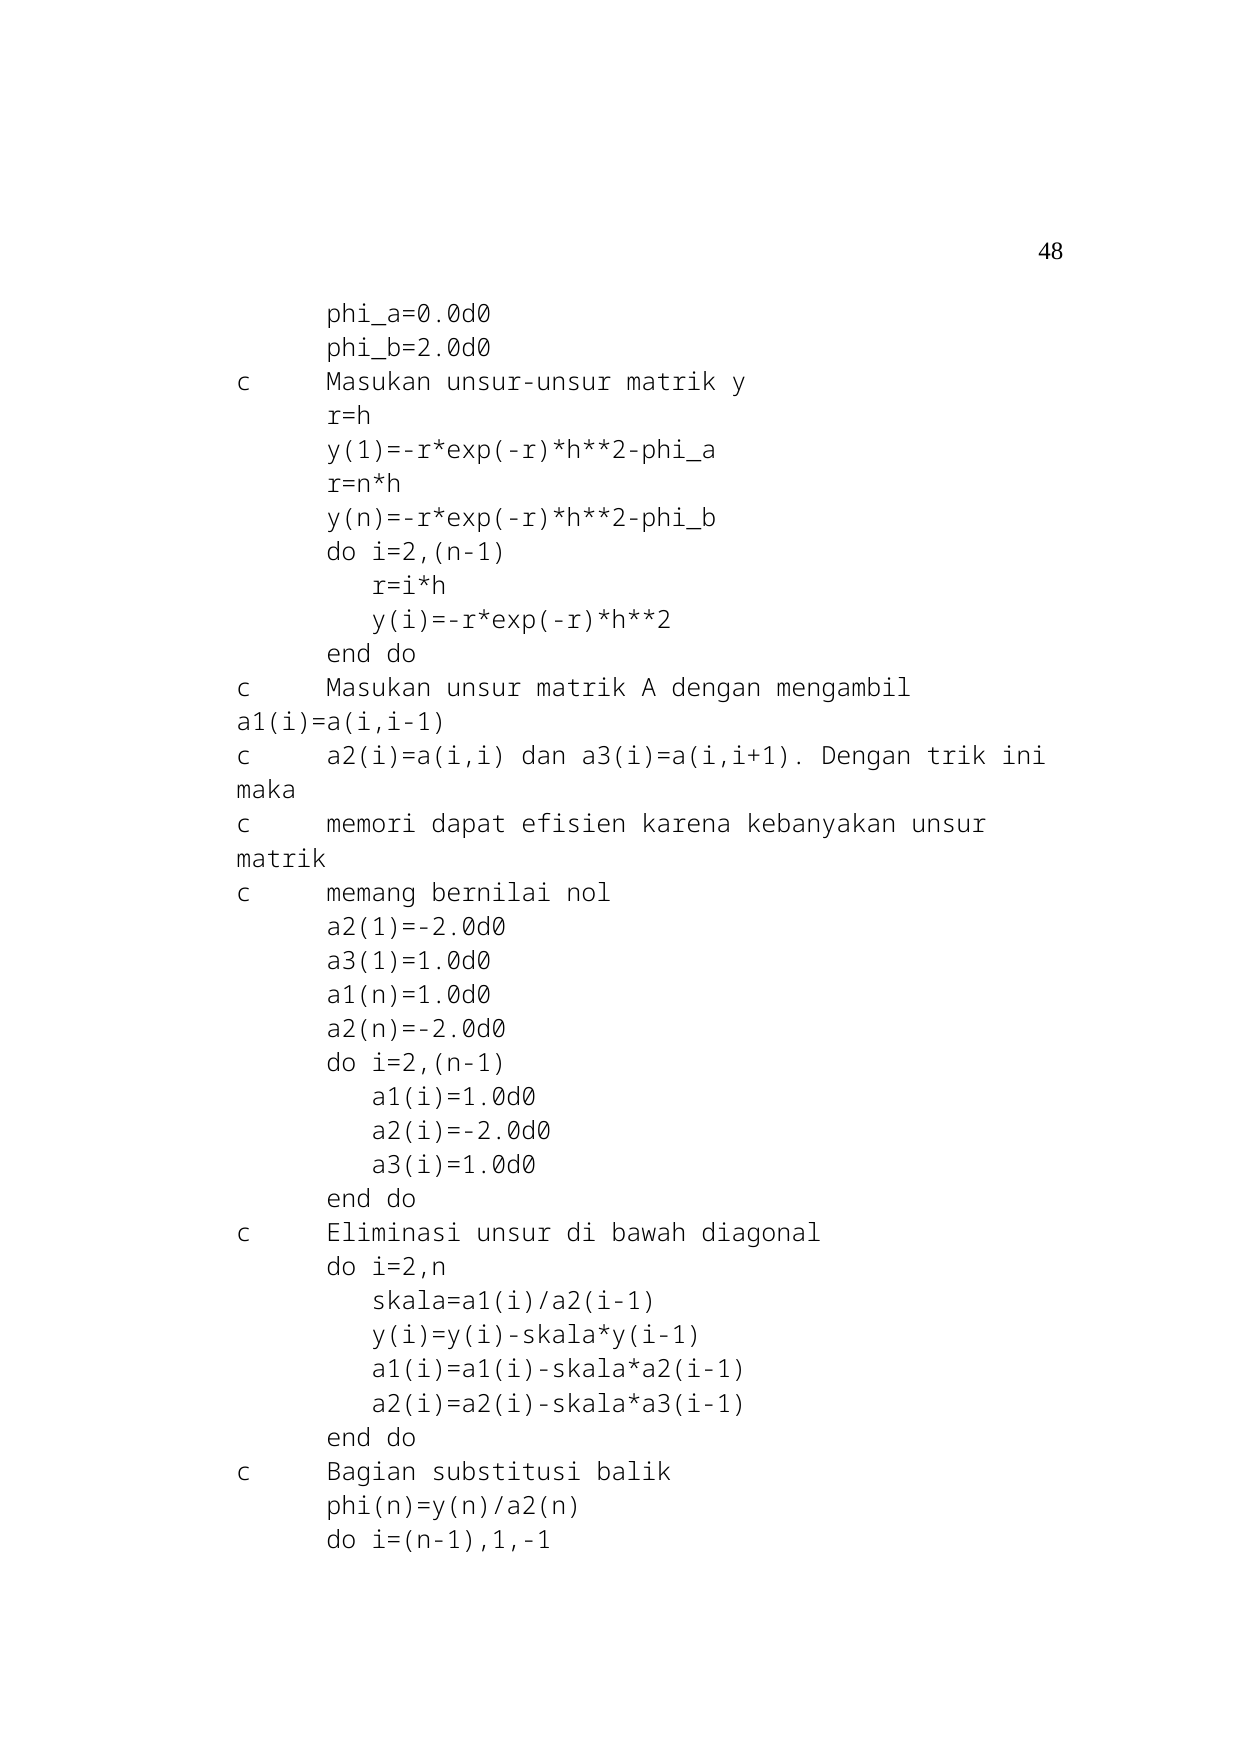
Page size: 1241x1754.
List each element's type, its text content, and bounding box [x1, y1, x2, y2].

text y(i)=-r*exp(-r)*h**2 [236, 602, 1063, 636]
text skala=a1(i)/a2(i-1) [236, 1283, 1063, 1317]
text r=h [236, 397, 1063, 431]
text c Eliminasi unsur di bawah diagonal [236, 1215, 1063, 1249]
text y(n)=-r*exp(-r)*h**2-phi_b [236, 499, 1063, 534]
text a1(n)=1.0d0 [236, 976, 1063, 1011]
text a2(1)=-2.0d0 [236, 908, 1063, 942]
text c a2(i)=a(i,i) dan a3(i)=a(i,i+1). Dengan trik ini maka [236, 738, 1063, 806]
text do i=(n-1),1,-1 [236, 1521, 1063, 1556]
text r=i*h [236, 568, 1063, 602]
text c Masukan unsur-unsur matrik y [236, 363, 1063, 397]
text end do [236, 1181, 1063, 1215]
text a1(i)=1.0d0 [236, 1079, 1063, 1113]
text phi_b=2.0d0 [236, 329, 1063, 363]
text a2(n)=-2.0d0 [236, 1011, 1063, 1044]
text do i=2,n [236, 1249, 1063, 1283]
text do i=2,(n-1) [236, 1044, 1063, 1079]
text c Bagian substitusi balik [236, 1453, 1063, 1487]
text phi(n)=y(n)/a2(n) [236, 1487, 1063, 1521]
text a2(i)=a2(i)-skala*a3(i-1) [236, 1385, 1063, 1419]
text a3(1)=1.0d0 [236, 942, 1063, 976]
text y(1)=-r*exp(-r)*h**2-phi_a [236, 431, 1063, 466]
text a1(i)=a1(i)-skala*a2(i-1) [236, 1351, 1063, 1385]
text c memori dapat efisien karena kebanyakan unsur matrik [236, 806, 1063, 874]
text c Masukan unsur matrik A dengan mengambil a1(i)=a(i,i-1) [236, 670, 1063, 738]
text phi_a=0.0d0 [236, 295, 1063, 329]
text a3(i)=1.0d0 [236, 1147, 1063, 1181]
text y(i)=y(i)-skala*y(i-1) [236, 1317, 1063, 1351]
text do i=2,(n-1) [236, 534, 1063, 568]
text end do [236, 1419, 1063, 1453]
text r=n*h [236, 466, 1063, 499]
text c memang bernilai nol [236, 874, 1063, 908]
text a2(i)=-2.0d0 [236, 1113, 1063, 1147]
text end do [236, 636, 1063, 670]
